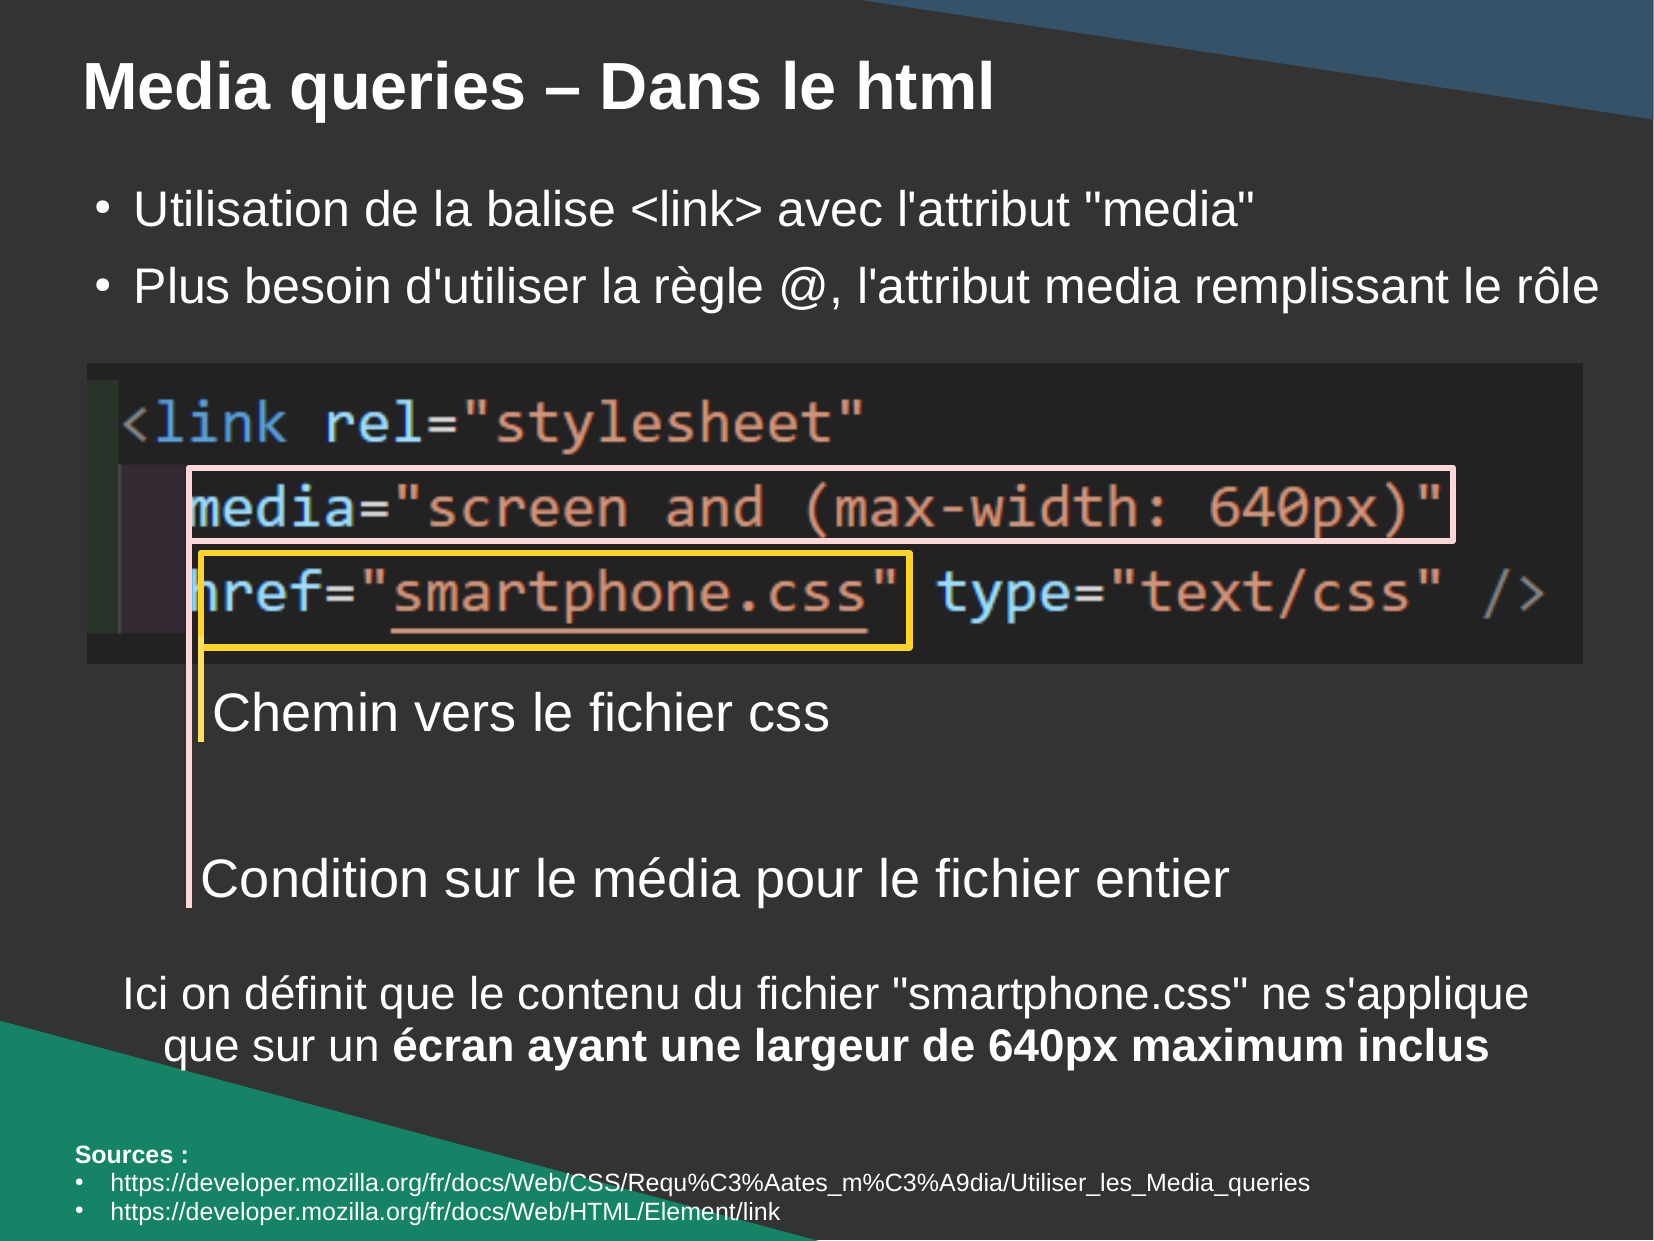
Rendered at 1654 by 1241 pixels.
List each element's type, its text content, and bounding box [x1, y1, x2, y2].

title Media queries – Dans le html [82, 49, 1571, 162]
text_box [0, 1020, 418, 1241]
list Utilisation de la balise <link> avec l'attribut "media" Plus besoin d'utiliser la règle @, l'attribut media remplissant le rôle [80, 180, 1605, 367]
text_box [860, 0, 1654, 120]
title Condition sur le média pour le fichier entier [200, 848, 1252, 910]
picture [192, 471, 1450, 538]
picture [87, 367, 1583, 664]
text_box Sources : https://developer.mozilla.org/fr/docs/Web/CSS/Requ%C3%Aates_m%C3%A9dia/Utiliser_les_Media_queries https://developer.mozilla.org/fr/docs/Web/HTML/Element/link [60, 1133, 1546, 1241]
title Chemin vers le fichier css [212, 682, 910, 744]
title Ici on définit que le contenu du fichier "smartphone.css" ne s'applique que sur un écran ayant une largeur de 640px maximum inclus [85, 968, 1569, 1123]
picture [204, 556, 906, 644]
